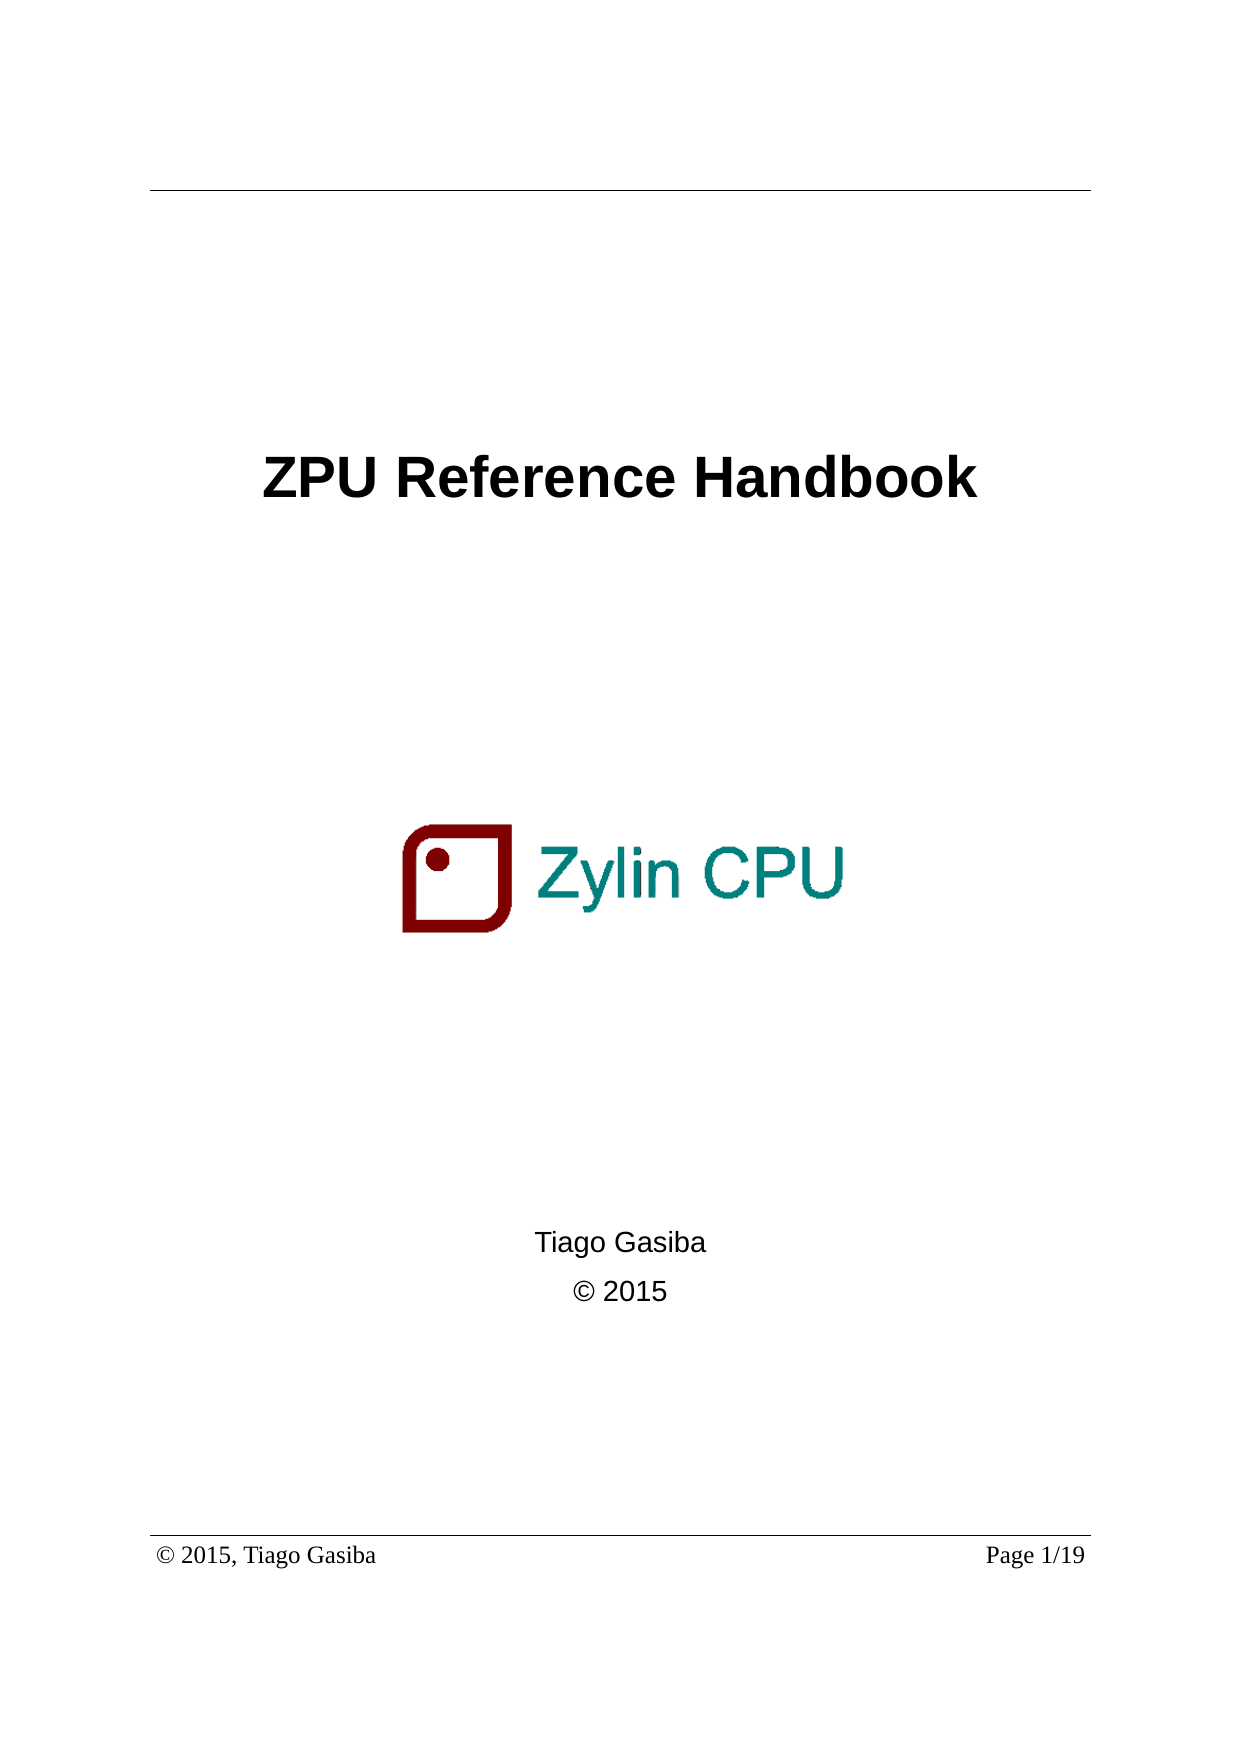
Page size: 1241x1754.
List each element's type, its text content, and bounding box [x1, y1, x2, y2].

picture [752, 122, 1151, 185]
text ZPU Reference Handbook [150, 443, 1091, 510]
text ﻿ [150, 249, 1091, 278]
picture [392, 816, 849, 940]
text Tiago Gasiba [150, 1225, 1091, 1259]
text © 2015 [150, 1274, 1091, 1307]
